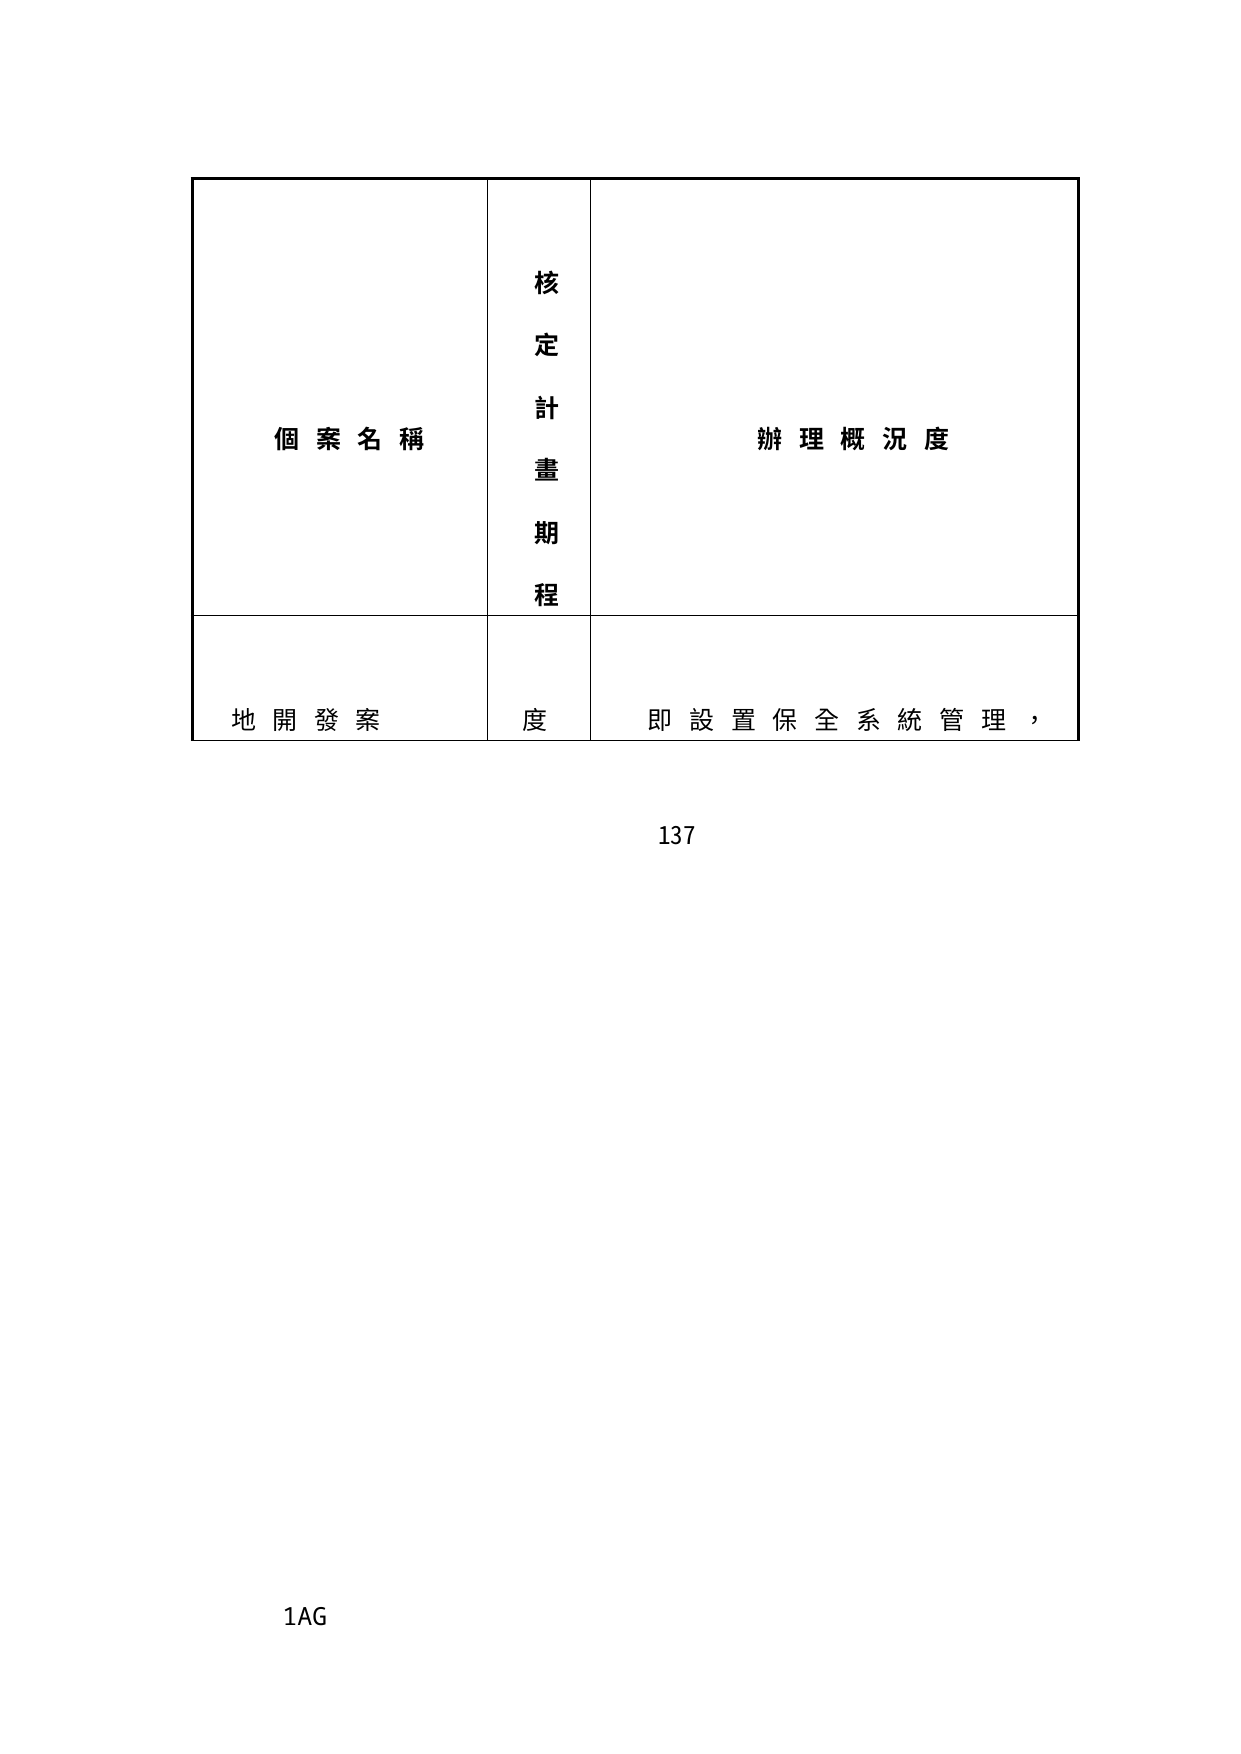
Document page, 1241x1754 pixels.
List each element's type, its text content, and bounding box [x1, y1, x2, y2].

table_header 個案名稱 [194, 180, 487, 615]
table_cell 即設置保全系統管理， [591, 616, 1077, 740]
table_header 核定計畫期程 [488, 180, 590, 615]
table_header 辦理概況度 [591, 180, 1077, 615]
table_cell 地開發案 [194, 616, 487, 740]
table_cell 度 [488, 616, 590, 740]
